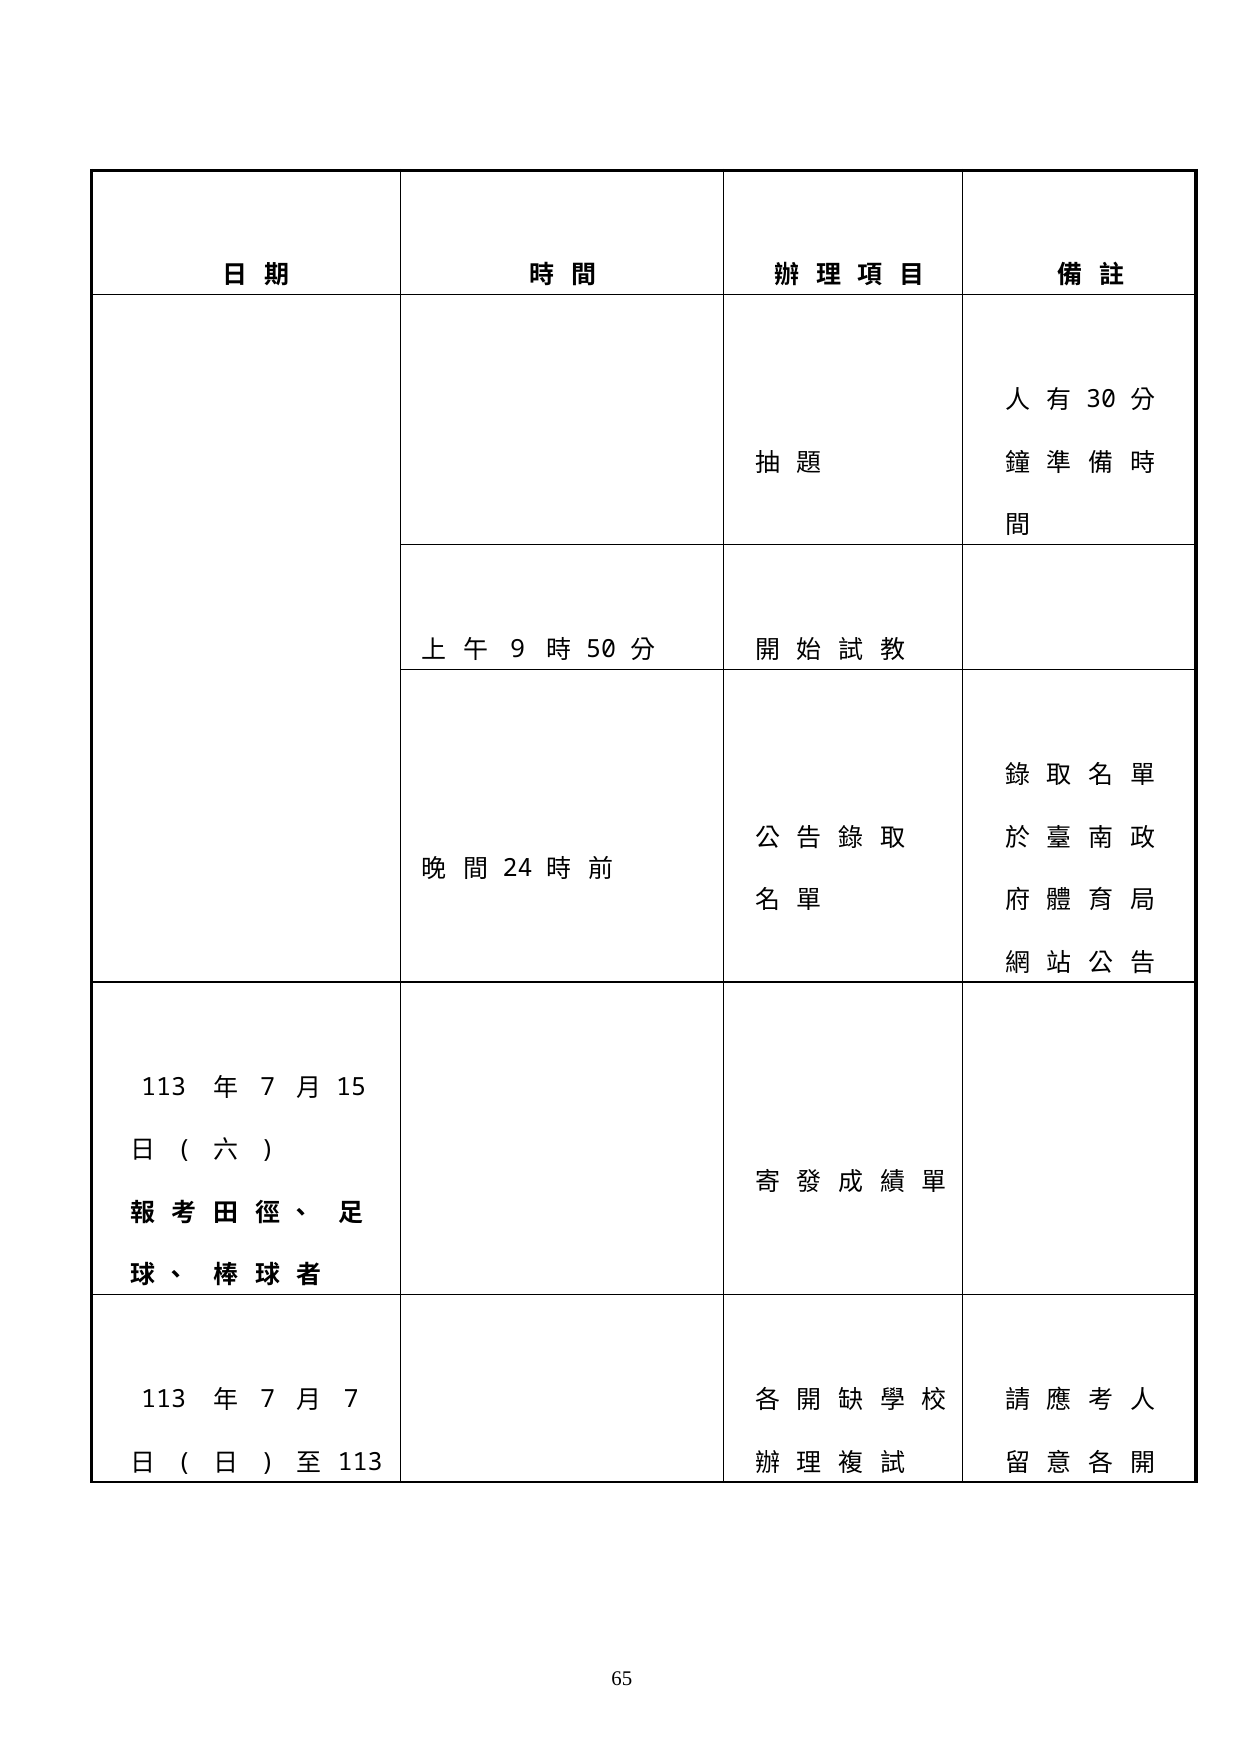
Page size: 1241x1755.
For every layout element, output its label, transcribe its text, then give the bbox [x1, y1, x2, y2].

table_cell [963, 545, 1194, 669]
table_cell 晚間24時前 [401, 670, 723, 981]
table_cell 113年7月15日(六) 報考田徑、足球、棒球者 [93, 983, 400, 1294]
table_cell [401, 295, 723, 544]
table_header 辦理項目 [724, 172, 962, 294]
table_header 日期 [93, 172, 400, 294]
table_cell 請應考人留意各開 [963, 1295, 1194, 1481]
table_cell 人有30分鐘準備時間 [963, 295, 1194, 544]
table_cell 各開缺學校辦理複試 [724, 1295, 962, 1481]
table_cell 113年7月7日(日)至113 [93, 1295, 400, 1481]
table_cell [963, 983, 1194, 1294]
table_cell 開始試教 [724, 545, 962, 669]
table_cell 錄取名單於臺南政府體育局網站公告 [963, 670, 1194, 981]
table_cell [401, 1295, 723, 1481]
table_cell 公告錄取名單 [724, 670, 962, 981]
table_header 時間 [401, 172, 723, 294]
table_cell 寄發成績單 [724, 983, 962, 1294]
table_cell 抽題 [724, 295, 962, 544]
table_header 備註 [963, 172, 1194, 294]
table_cell [401, 983, 723, 1294]
table_cell 上午9時50分 [401, 545, 723, 669]
table_cell [93, 295, 400, 981]
